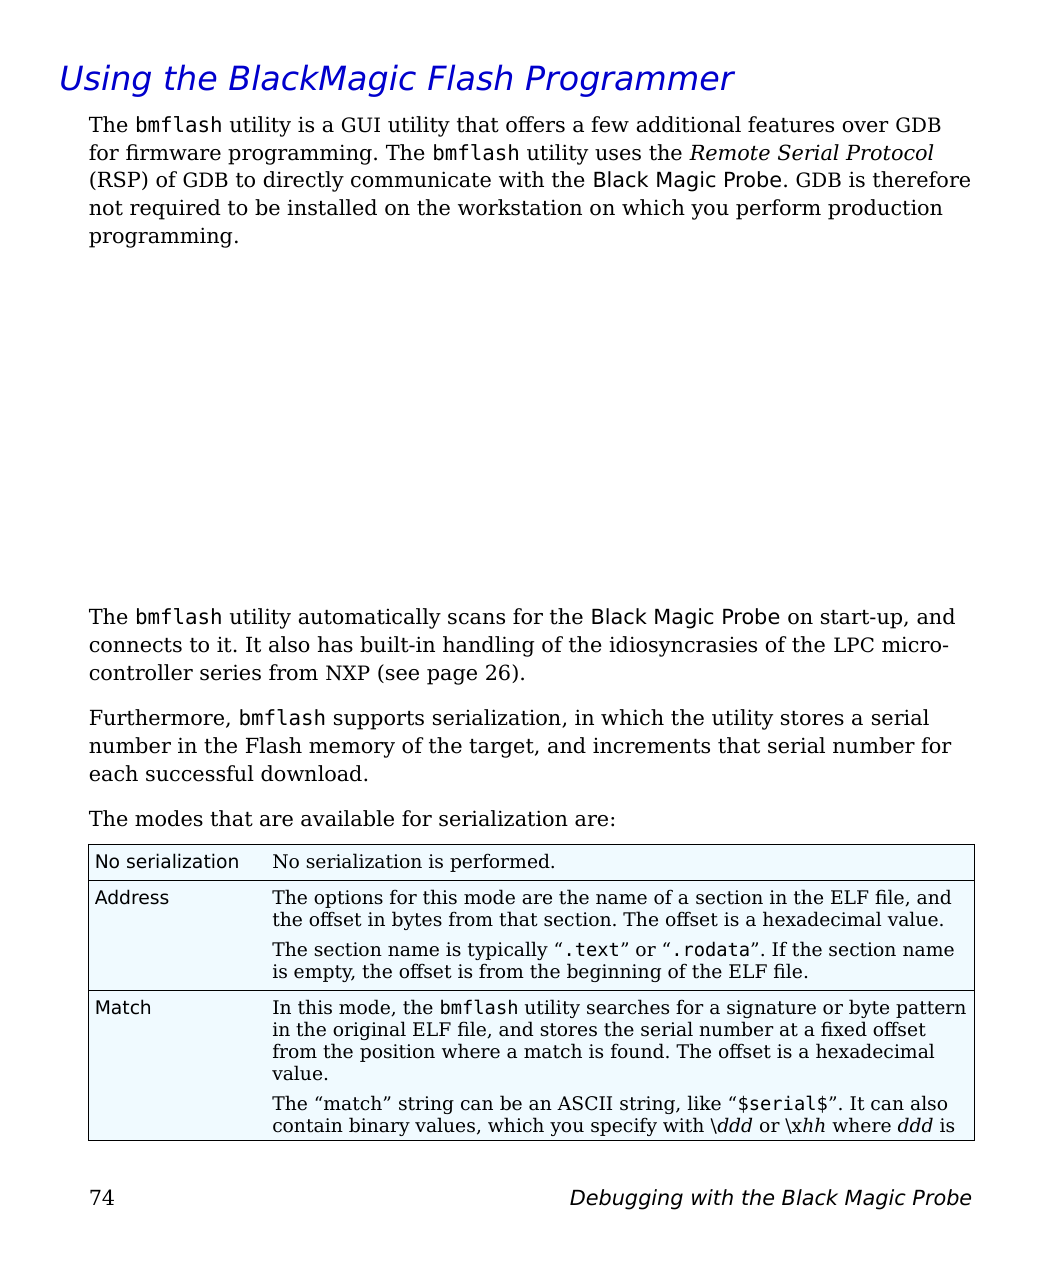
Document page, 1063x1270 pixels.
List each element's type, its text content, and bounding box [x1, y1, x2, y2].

table_cell In this mode, the bmflash utility searches for a signature or byte pattern in the original ELF file, and stores the serial number at a fixed offset from the position where a match is found. The offset is a hexadecimal value. The “match” string can be an ASCII string, like “$serial$”. It can also contain binary values, which you specify with \ddd or \xhh where ddd is [266, 991, 974, 1140]
text The bmflash utility is a GUI utility that offers a few additional features over GDB for firmware programming. The bmflash utility uses the Remote Serial Protocol (RSP) of GDB to directly communicate with the Black Magic Probe. GDB is therefore not required to be installed on the workstation on which you perform production programming. [88, 113, 974, 248]
text The modes that are available for serialization are: [88, 807, 974, 831]
table_cell Address [89, 881, 266, 990]
text The bmflash utility automatically scans for the Black Magic Probe on start-up, and connects to it. It also has built-in handling of the idiosyncrasies of the LPC micro-controller series from NXP (see page 26). [88, 605, 974, 685]
subtitle Using the BlackMagic Flash Programmer [59, 59, 974, 98]
text Furthermore, bmflash supports serialization, in which the utility stores a serial number in the Flash memory of the target, and increments that serial number for each successful download. [88, 706, 974, 786]
table_cell The options for this mode are the name of a section in the ELF file, and the offset in bytes from that section. The offset is a hexadecimal value. The section name is typically “.text” or “.rodata”. If the section name is empty, the offset is from the beginning of the ELF file. [266, 881, 974, 990]
table_header No serialization [89, 845, 266, 880]
table_cell Match [89, 991, 266, 1140]
table_header No serialization is performed. [266, 845, 974, 880]
